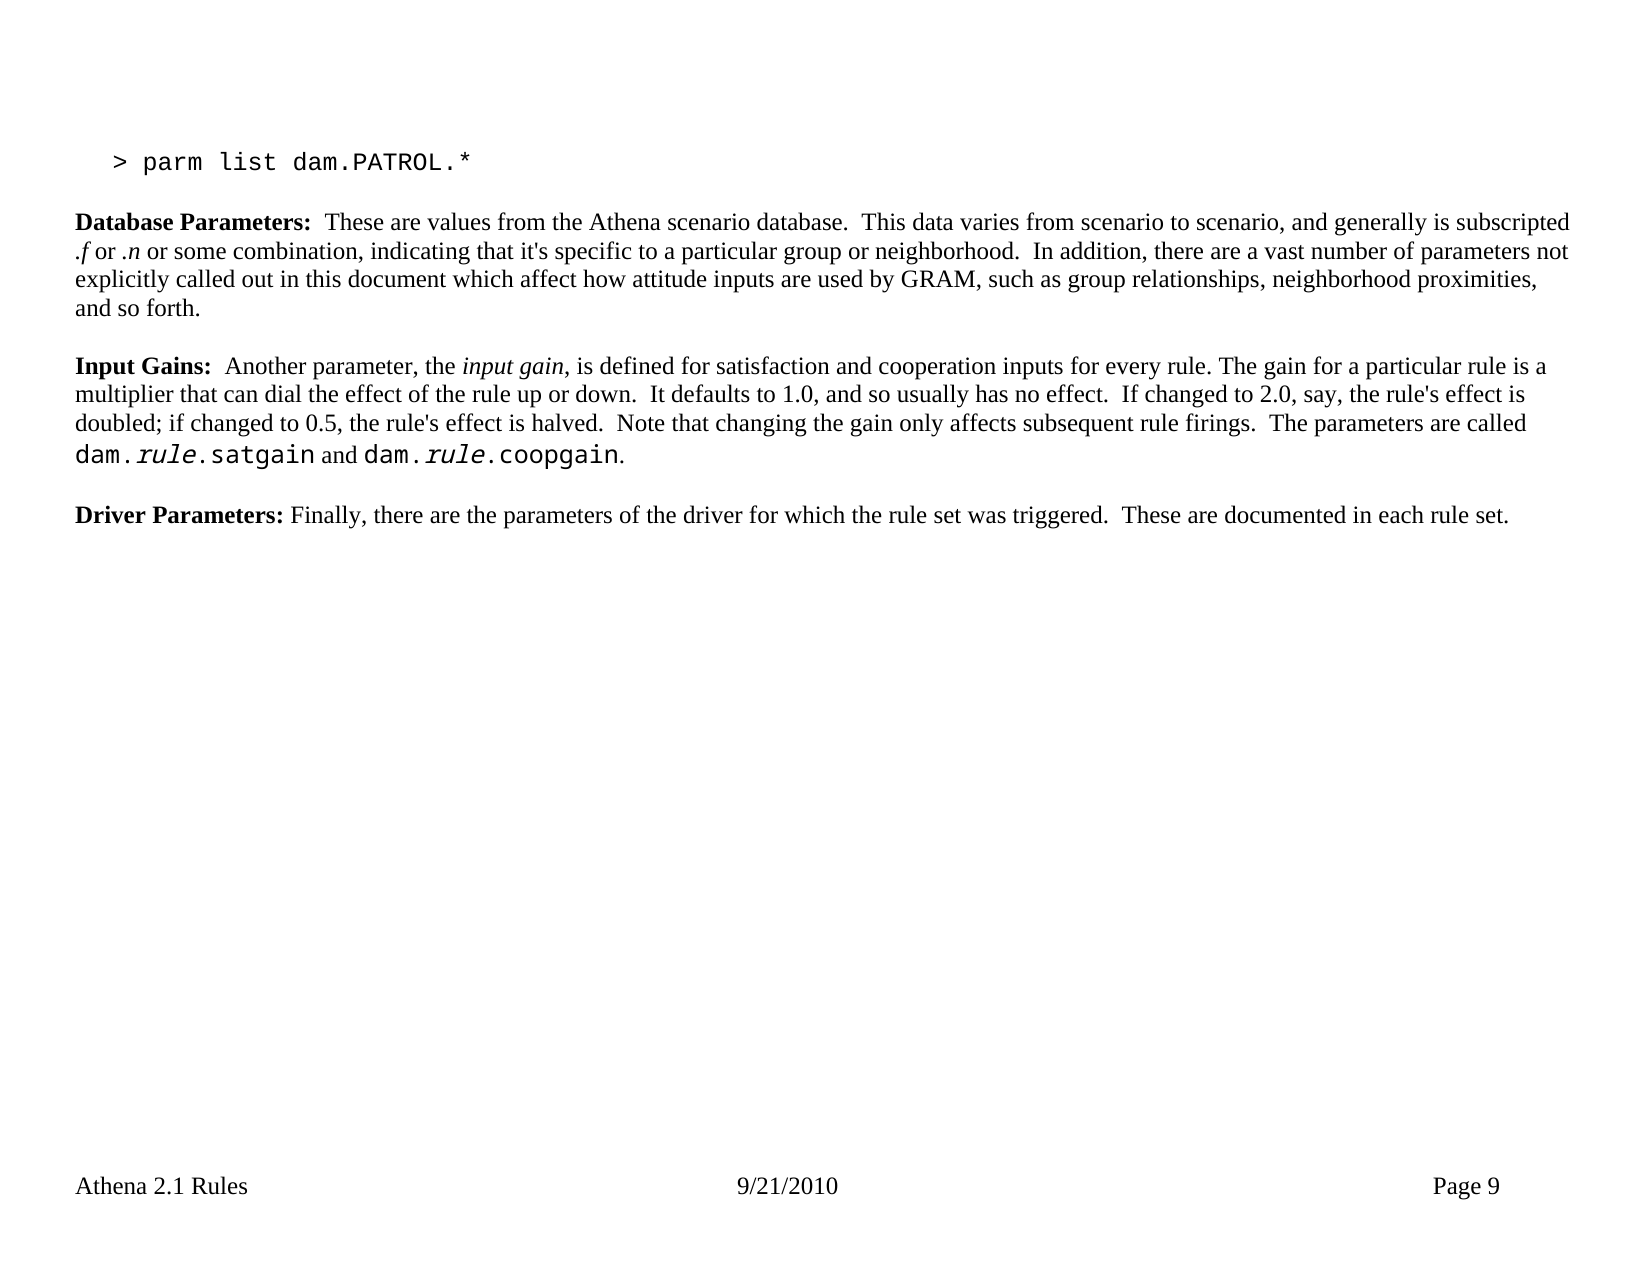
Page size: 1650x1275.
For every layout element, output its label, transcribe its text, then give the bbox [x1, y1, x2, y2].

text Database Parameters: These are values from the Athena scenario database. This data varies from scenario to scenario, and generally is subscripted .f or .n or some combination, indicating that it's specific to a particular group or neighborhood. In addition, there are a vast number of parameters not explicitly called out in this document which affect how attitude inputs are used by GRAM, such as group relationships, neighborhood proximities, and so forth. [75, 207, 1575, 322]
text > parm list dam.PATROL.* [75, 150, 1575, 178]
text Input Gains: Another parameter, the input gain, is defined for satisfaction and cooperation inputs for every rule. The gain for a particular rule is a multiplier that can dial the effect of the rule up or down. It defaults to 1.0, and so usually has no effect. If changed to 2.0, say, the rule's effect is doubled; if changed to 0.5, the rule's effect is halved. Note that changing the gain only affects subsequent rule firings. The parameters are called dam.rule.satgain and dam.rule.coopgain. [75, 351, 1575, 471]
text Driver Parameters: Finally, there are the parameters of the driver for which the rule set was triggered. These are documented in each rule set. [75, 500, 1575, 529]
